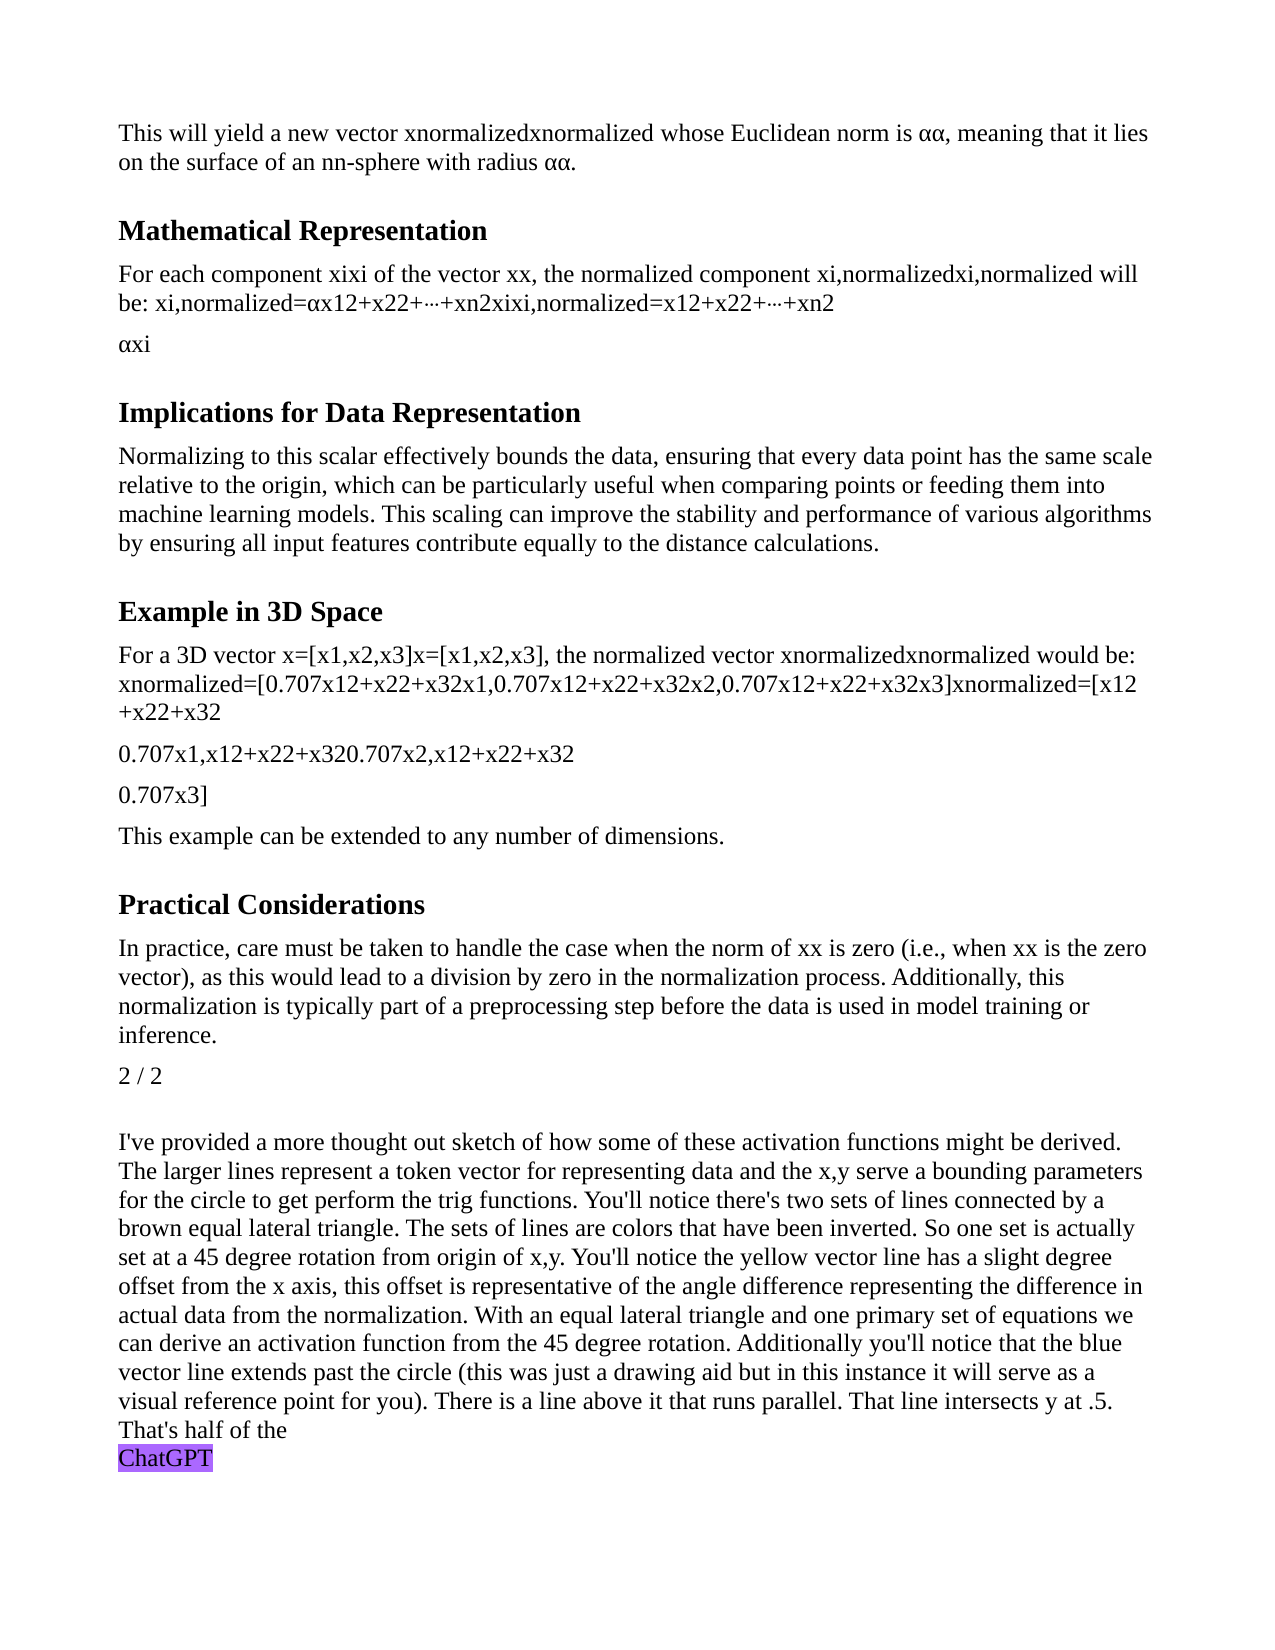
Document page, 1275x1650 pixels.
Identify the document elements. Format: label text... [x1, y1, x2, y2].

text ​0.707​x1​,x12​+x22​+x32​​0.707​x2​,x12​+x22​+x32​ [118, 739, 1157, 767]
subtitle Practical Considerations [118, 887, 1157, 921]
text This example can be extended to any number of dimensions. [118, 821, 1157, 850]
text Normalizing to this scalar effectively bounds the data, ensuring that every data point has the same scale relative to the origin, which can be particularly useful when comparing points or feeding them into machine learning models. This scaling can improve the stability and performance of various algorithms by ensuring all input features contribute equally to the distance calculations. [118, 441, 1157, 556]
subtitle Example in 3D Space [118, 594, 1157, 627]
text I've provided a more thought out sketch of how some of these activation functions might be derived. The larger lines represent a token vector for representing data and the x,y serve a bounding parameters for the circle to get perform the trig functions. You'll notice there's two sets of lines connected by a brown equal lateral triangle. The sets of lines are colors that have been inverted. So one set is actually set at a 45 degree rotation from origin of x,y. You'll notice the yellow vector line has a slight degree offset from the x axis, this offset is representative of the angle difference representing the difference in actual data from the normalization. With an equal lateral triangle and one primary set of equations we can derive an activation function from the 45 degree rotation. Additionally you'll notice that the blue vector line extends past the circle (this was just a drawing aid but in this instance it will serve as a visual reference point for you). There is a line above it that runs parallel. That line intersects y at .5. That's half of the [118, 1127, 1157, 1443]
text ​α​xi​ [118, 329, 1157, 358]
text In practice, care must be taken to handle the case when the norm of xx is zero (i.e., when xx is the zero vector), as this would lead to a division by zero in the normalization process. Additionally, this normalization is typically part of a preprocessing step before the data is used in model training or inference. [118, 933, 1157, 1048]
text For each component xixi​ of the vector xx, the normalized component xi,normalizedxi,normalized​ will be: xi,normalized=αx12+x22+⋯+xn2xixi,normalized​=x12​+x22​+⋯+xn2​ [118, 259, 1157, 317]
text 2 / 2 [118, 1061, 1157, 1090]
subtitle Mathematical Representation [118, 213, 1157, 247]
text ChatGPT [118, 1443, 1157, 1472]
text For a 3D vector x=[x1,x2,x3]x=[x1​,x2​,x3​], the normalized vector xnormalizedxnormalized​ would be: xnormalized=[0.707x12+x22+x32x1,0.707x12+x22+x32x2,0.707x12+x22+x32x3]xnormalized​=[x12​+x22​+x32​ [118, 640, 1157, 726]
text This will yield a new vector xnormalizedxnormalized​ whose Euclidean norm is αα, meaning that it lies on the surface of an nn-sphere with radius αα. [118, 118, 1157, 176]
subtitle Implications for Data Representation [118, 395, 1157, 429]
text ​0.707​x3​] [118, 780, 1157, 809]
